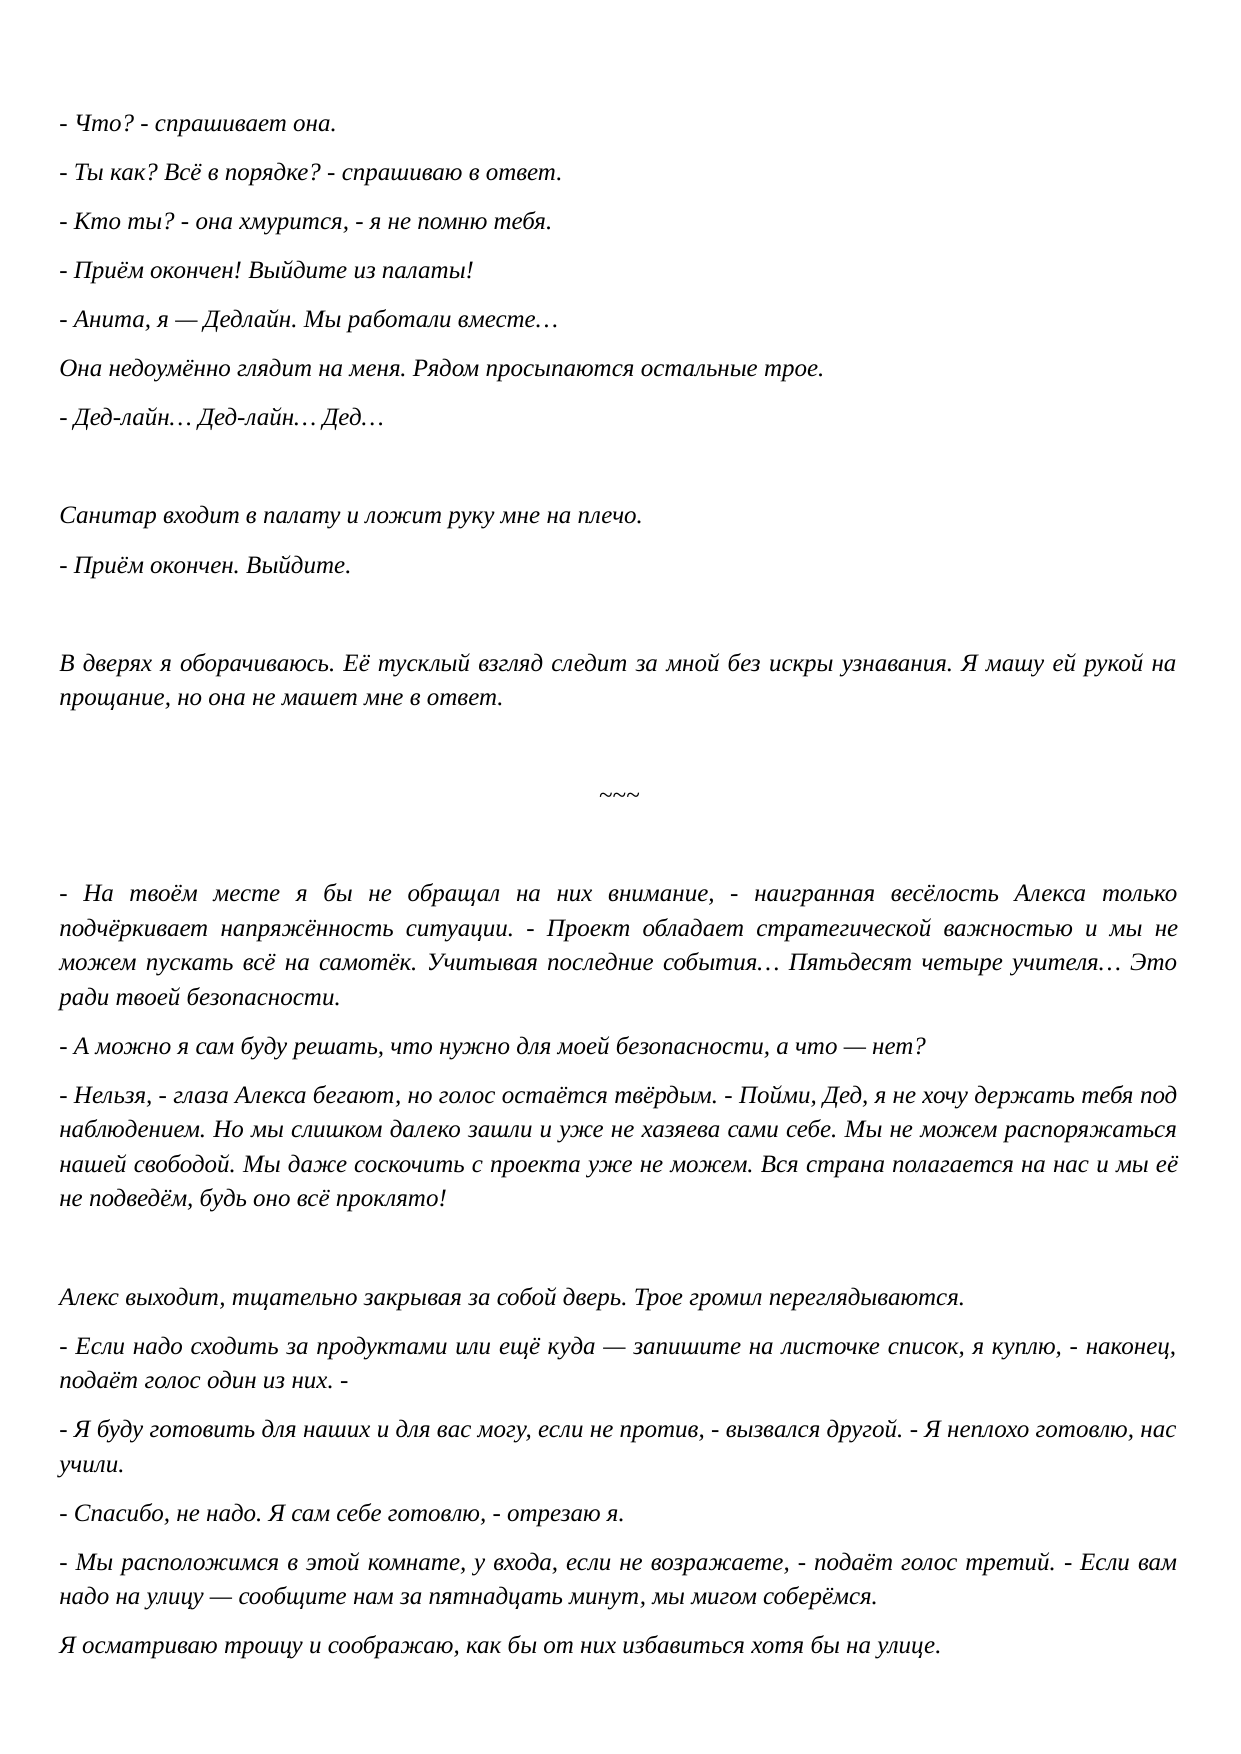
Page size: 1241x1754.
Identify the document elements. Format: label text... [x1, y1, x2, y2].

text Алекс выходит, тщательно закрывая за собой дверь. Трое громил переглядываются. [59, 1282, 1181, 1310]
text В дверях я оборачиваюсь. Её тусклый взгляд следит за мной без искры узнавания. Я машу ей рукой на прощание, но она не машет мне в ответ. [59, 648, 1181, 711]
text - Я буду готовить для наших и для вас могу, если не против, - вызвался другой. - Я неплохо готовлю, нас учили. [59, 1414, 1181, 1477]
text - Приём окончен! Выйдите из палаты! [59, 255, 1181, 284]
text - Если надо сходить за продуктами или ещё куда — запишите на листочке список, я куплю, - наконец, подаёт голос один из них. - [59, 1331, 1181, 1394]
text Она недоумённо глядит на меня. Рядом просыпаются остальные трое. [59, 353, 1181, 382]
text - Анита, я — Дедлайн. Мы работали вместе… [59, 304, 1181, 333]
text Я осматриваю троицу и соображаю, как бы от них избавиться хотя бы на улице. [59, 1630, 1181, 1659]
text - Кто ты? - она хмурится, - я не помню тебя. [59, 206, 1181, 235]
text - Спасибо, не надо. Я сам себе готовлю, - отрезаю я. [59, 1498, 1181, 1527]
text - Приём окончен. Выйдите. [59, 550, 1181, 578]
text - На твоём месте я бы не обращал на них внимание, - наигранная весёлость Алекса только подчёркивает напряжённость ситуации. - Проект обладает стратегической важностью и мы не можем пускать всё на самотёк. Учитывая последние события… Пятьдесят четыре учителя… Это ради твоей безопасности. [59, 878, 1181, 1011]
text - Дед-лайн… Дед-лайн… Дед… [59, 402, 1181, 431]
text - Что? - спрашивает она. [59, 108, 1181, 137]
text - А можно я сам буду решать, что нужно для моей безопасности, а что — нет? [59, 1031, 1181, 1060]
text Санитар входит в палату и ложит руку мне на плечо. [59, 501, 1181, 529]
text - Ты как? Всё в порядке? - спрашиваю в ответ. [59, 157, 1181, 186]
text - Нельзя, - глаза Алекса бегают, но голос остаётся твёрдым. - Пойми, Дед, я не хочу держать тебя под наблюдением. Но мы слишком далеко зашли и уже не хазяева сами себе. Мы не можем распоряжаться нашей свободой. Мы даже соскочить с проекта уже не можем. Вся страна полагается на нас и мы её не подведём, будь оно всё проклято! [59, 1080, 1181, 1212]
text ~~~ [59, 780, 1181, 809]
text - Мы расположимся в этой комнате, у входа, если не возражаете, - подаёт голос третий. - Если вам надо на улицу — сообщите нам за пятнадцать минут, мы мигом соберёмся. [59, 1547, 1181, 1610]
